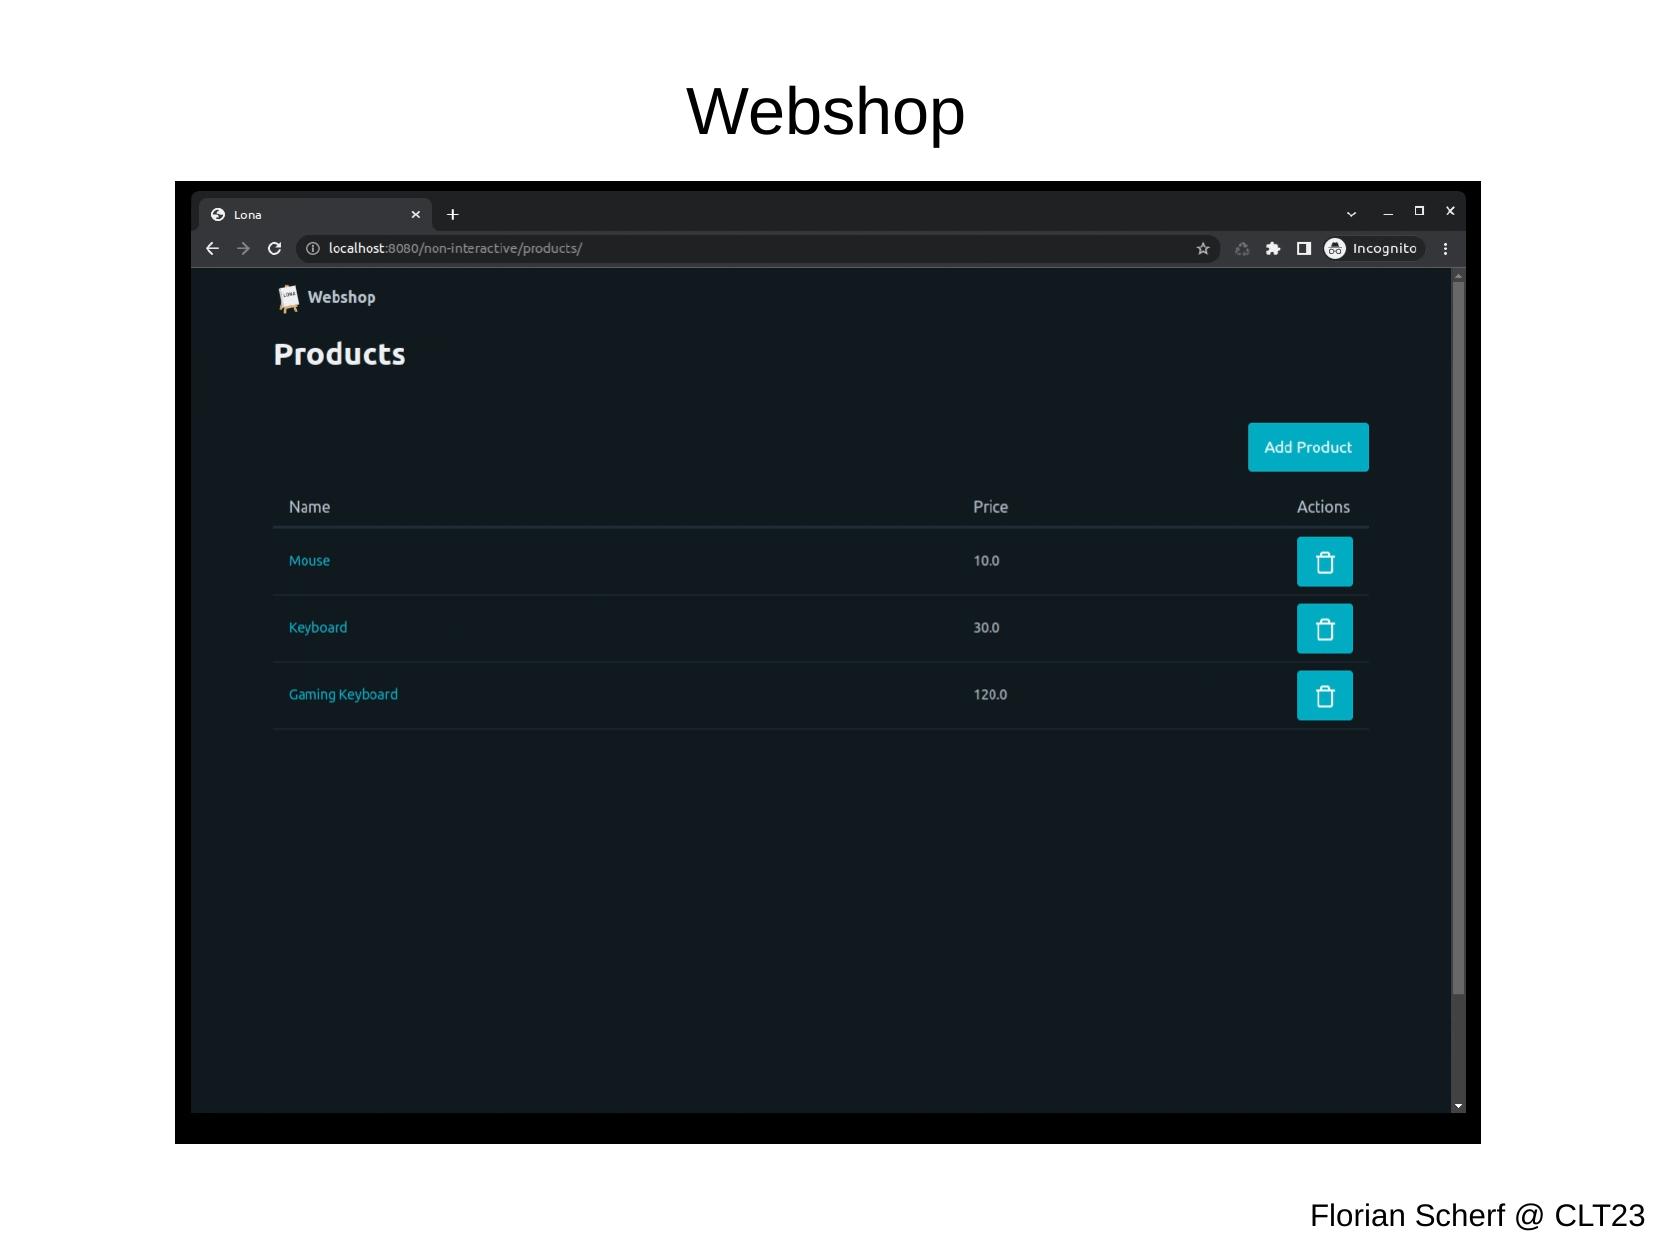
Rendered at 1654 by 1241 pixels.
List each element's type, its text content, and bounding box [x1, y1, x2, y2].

picture [175, 181, 1481, 1144]
title Webshop [82, 8, 1571, 216]
list Florian Scherf @ CLT23 [1239, 1197, 1654, 1241]
